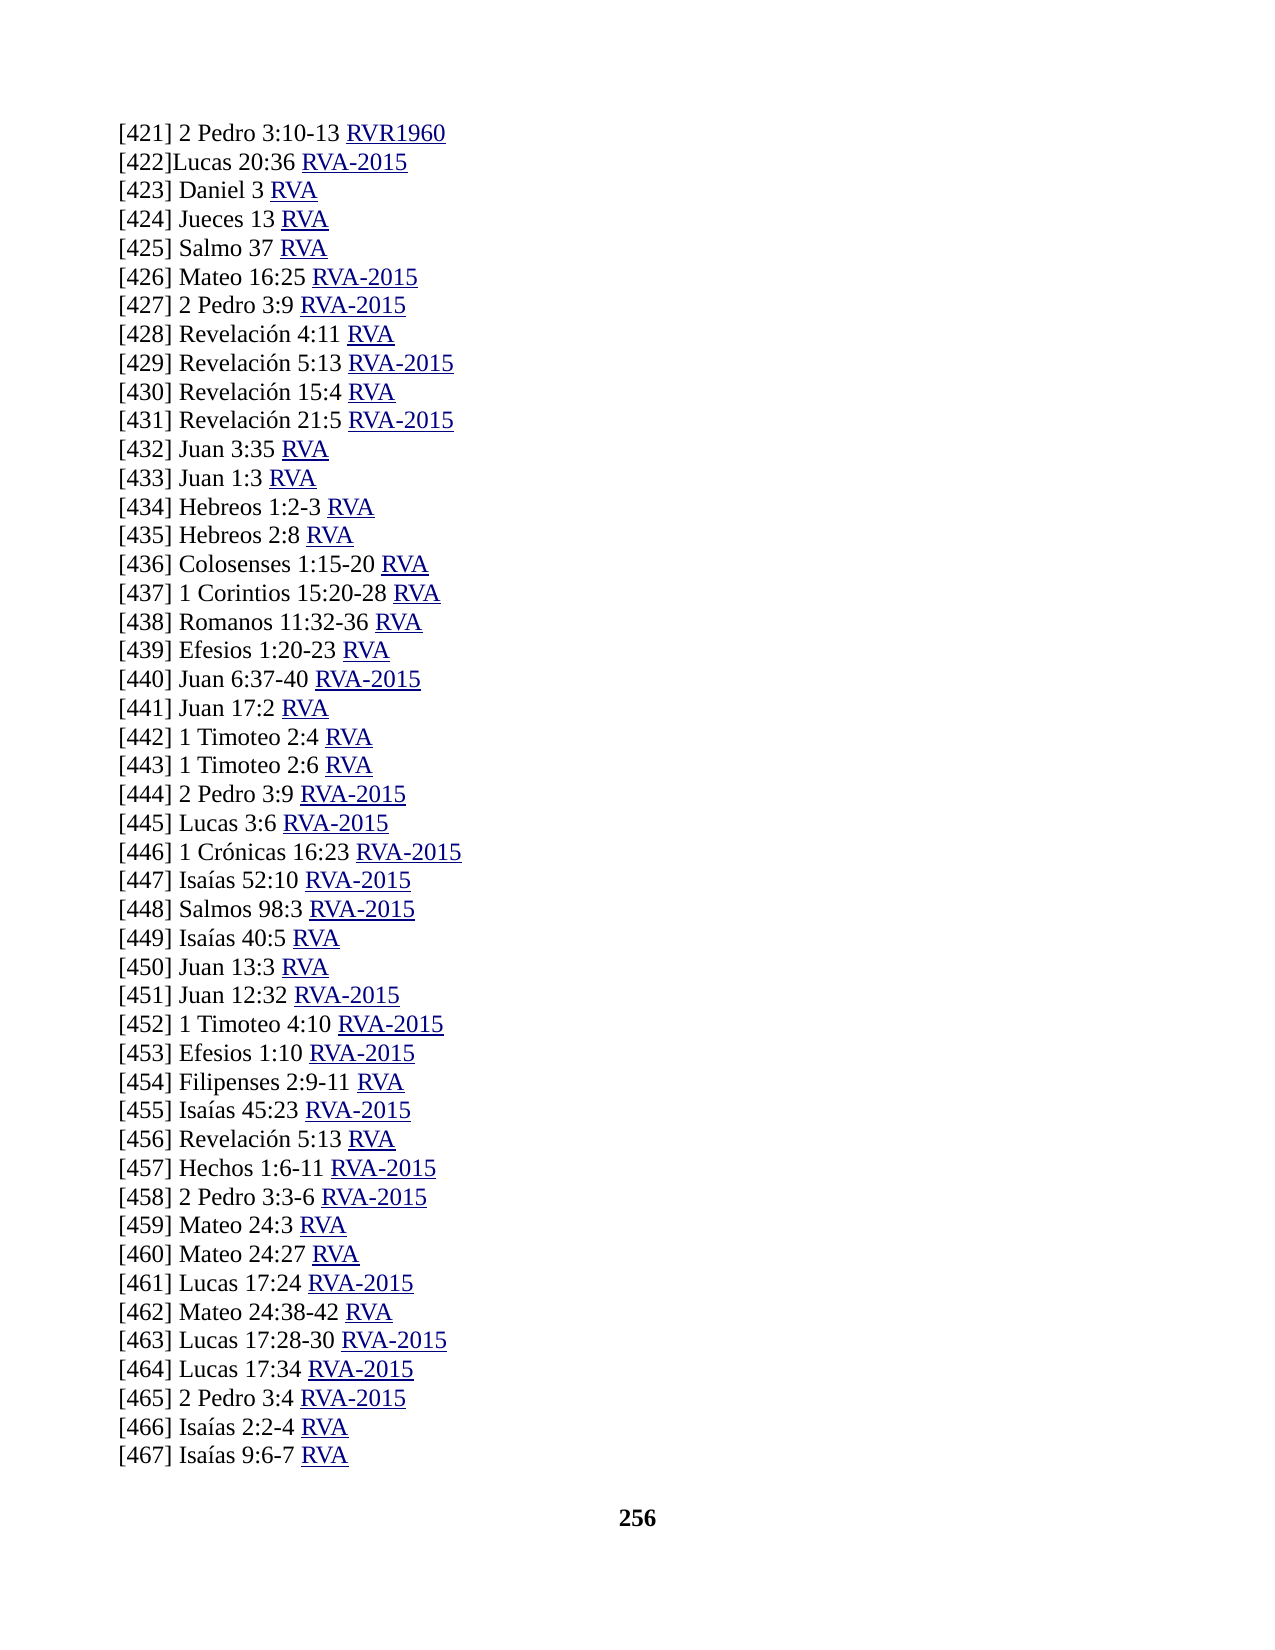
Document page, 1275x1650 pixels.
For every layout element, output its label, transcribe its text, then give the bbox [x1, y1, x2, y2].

text 2 Pedro 3:3-6 RVA-2015 [118, 1182, 1157, 1211]
text 1 Timoteo 2:4 RVA [118, 722, 1157, 751]
text Jueces 13 RVA [118, 204, 1157, 233]
text Efesios 1:20-23 RVA [118, 636, 1157, 664]
text 2 Pedro 3:10-13 RVR1960 [118, 118, 1157, 147]
text Salmos 98:3 RVA-2015 [118, 894, 1157, 923]
text Hebreos 1:2-3 RVA [118, 492, 1157, 521]
text Mateo 24:27 RVA [118, 1239, 1157, 1268]
text Lucas 3:6 RVA-2015 [118, 808, 1157, 837]
text Efesios 1:10 RVA-2015 [118, 1038, 1157, 1067]
text 2 Pedro 3:4 RVA-2015 [118, 1383, 1157, 1412]
text 2 Pedro 3:9 RVA-2015 [118, 779, 1157, 808]
text Juan 12:32 RVA-2015 [118, 981, 1157, 1009]
text Revelación 4:11 RVA [118, 319, 1157, 348]
text Lucas 20:36 RVA-2015 [118, 147, 1157, 176]
text Isaías 40:5 RVA [118, 923, 1157, 952]
text Filipenses 2:9-11 RVA [118, 1067, 1157, 1096]
text Juan 3:35 RVA [118, 434, 1157, 463]
text Isaías 2:2-4 RVA [118, 1412, 1157, 1441]
text Juan 13:3 RVA [118, 952, 1157, 981]
text 1 Crónicas 16:23 RVA-2015 [118, 837, 1157, 866]
text Mateo 16:25 RVA-2015 [118, 262, 1157, 291]
text Hebreos 2:8 RVA [118, 521, 1157, 549]
text 1 Timoteo 2:6 RVA [118, 751, 1157, 779]
text Juan 17:2 RVA [118, 693, 1157, 722]
text Hechos 1:6-11 RVA-2015 [118, 1153, 1157, 1182]
text Colosenses 1:15-20 RVA [118, 549, 1157, 578]
text Lucas 17:34 RVA-2015 [118, 1354, 1157, 1383]
text 1 Timoteo 4:10 RVA-2015 [118, 1009, 1157, 1038]
text Lucas 17:28-30 RVA-2015 [118, 1326, 1157, 1354]
text Daniel 3 RVA [118, 176, 1157, 204]
text Isaías 9:6-7 RVA [118, 1441, 1157, 1469]
text Revelación 5:13 RVA-2015 [118, 348, 1157, 377]
text Salmo 37 RVA [118, 233, 1157, 262]
text Juan 1:3 RVA [118, 463, 1157, 492]
text Revelación 5:13 RVA [118, 1124, 1157, 1153]
text Romanos 11:32-36 RVA [118, 607, 1157, 636]
text Revelación 21:5 RVA-2015 [118, 406, 1157, 434]
text Mateo 24:38-42 RVA [118, 1297, 1157, 1326]
text Revelación 15:4 RVA [118, 377, 1157, 406]
text 2 Pedro 3:9 RVA-2015 [118, 291, 1157, 319]
text Isaías 45:23 RVA-2015 [118, 1096, 1157, 1124]
text Mateo 24:3 RVA [118, 1211, 1157, 1239]
text 1 Corintios 15:20-28 RVA [118, 578, 1157, 607]
text Juan 6:37-40 RVA-2015 [118, 664, 1157, 693]
text Lucas 17:24 RVA-2015 [118, 1268, 1157, 1297]
text Isaías 52:10 RVA-2015 [118, 866, 1157, 894]
